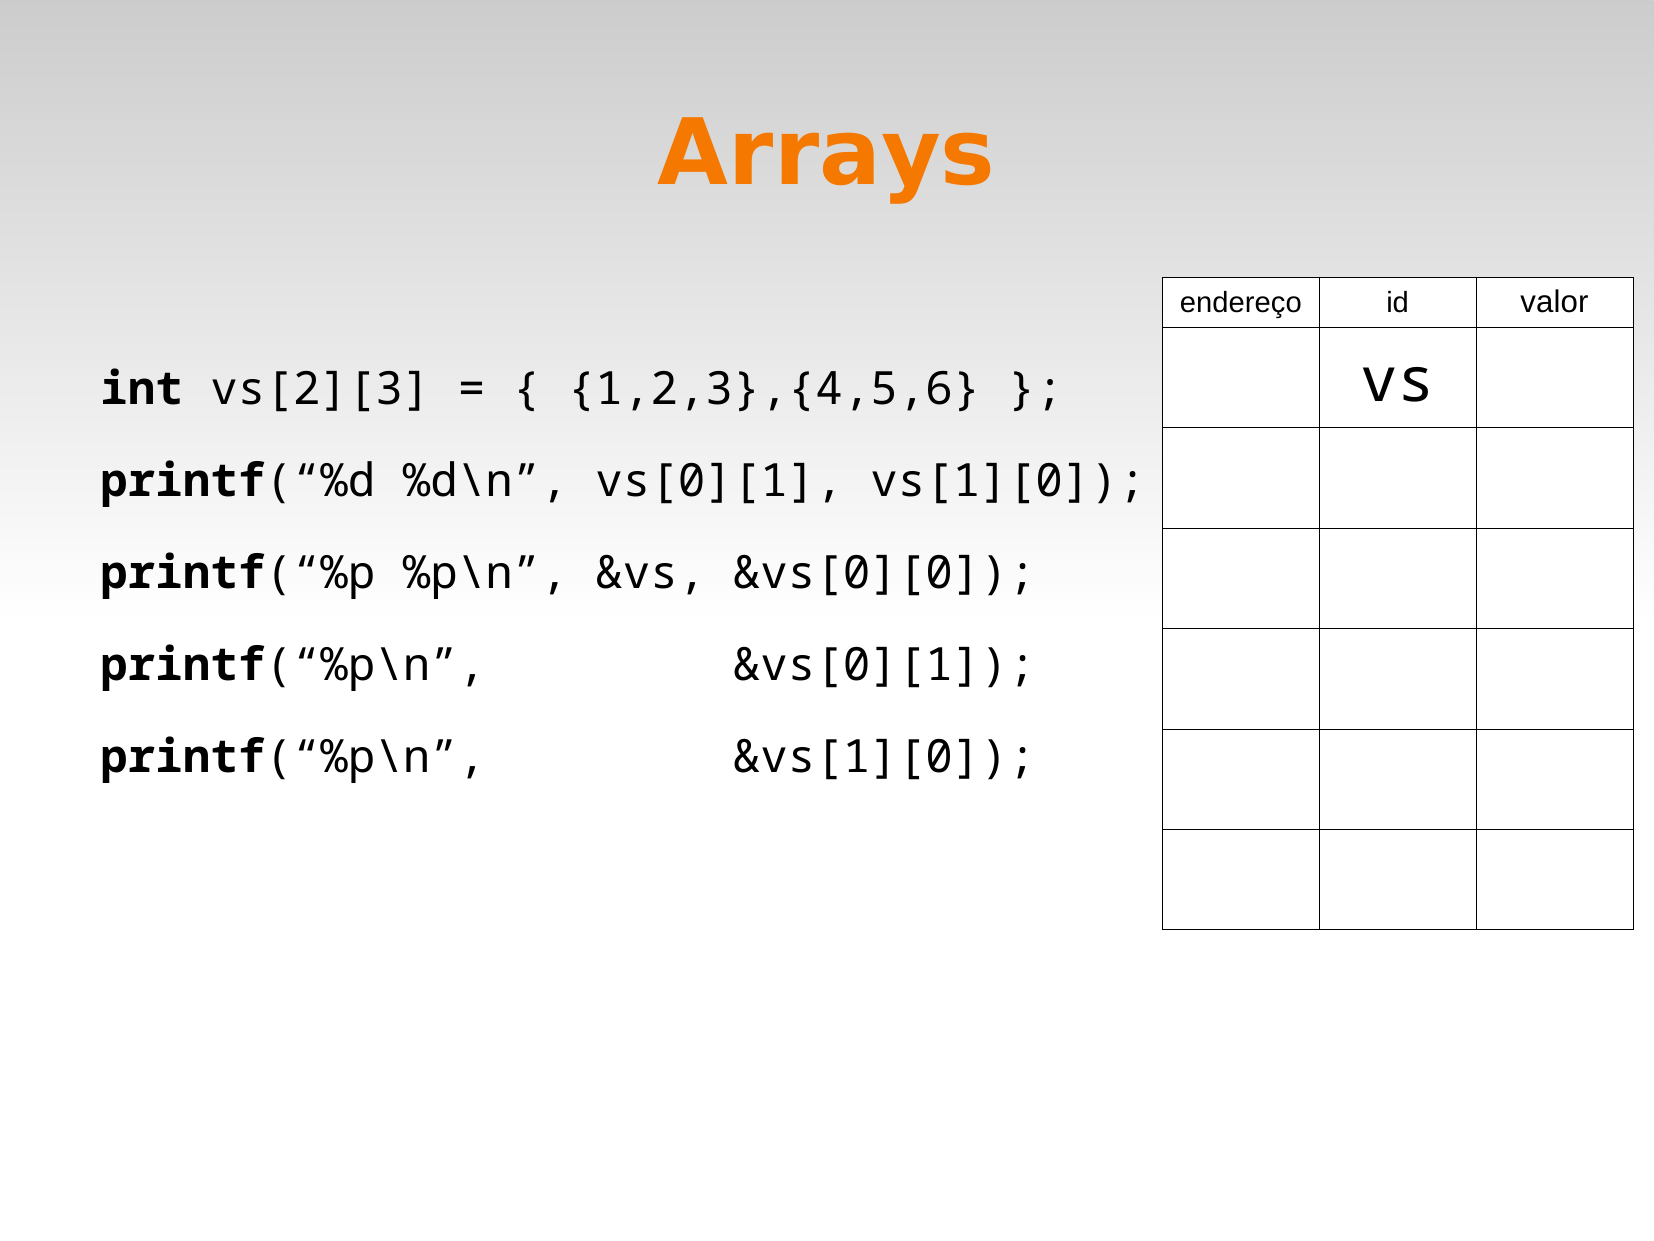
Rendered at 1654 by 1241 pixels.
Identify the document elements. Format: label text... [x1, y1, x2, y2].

title Arrays [82, 49, 1571, 257]
table_cell [1477, 529, 1633, 628]
table_header endereço [1163, 278, 1319, 327]
table_cell [1163, 629, 1319, 729]
table_header valor [1477, 278, 1633, 327]
table_cell vs [1320, 328, 1476, 427]
table_cell [1477, 730, 1633, 829]
table_cell [1163, 730, 1319, 829]
table_cell [1163, 428, 1319, 528]
table_cell [1477, 830, 1633, 929]
table_cell [1320, 529, 1476, 628]
table_cell [1163, 529, 1319, 628]
table_cell [1477, 629, 1633, 729]
table_cell [1320, 629, 1476, 729]
table_cell [1320, 730, 1476, 829]
table_cell [1163, 328, 1319, 427]
table_cell [1477, 428, 1633, 528]
table_cell [1320, 428, 1476, 528]
table_cell [1163, 830, 1319, 929]
table_cell [1320, 830, 1476, 929]
table_header id [1320, 278, 1476, 327]
list int vs[2][3] = { {1,2,3},{4,5,6} }; printf(“%d %d\n”, vs[0][1], vs[1][0]); printf(“%p %p\n”, &vs, &vs[0][0]); printf(“%p\n”, &vs[0][1]); printf(“%p\n”, &vs[1][0]); [0, 355, 1447, 1189]
table_cell [1477, 328, 1633, 427]
